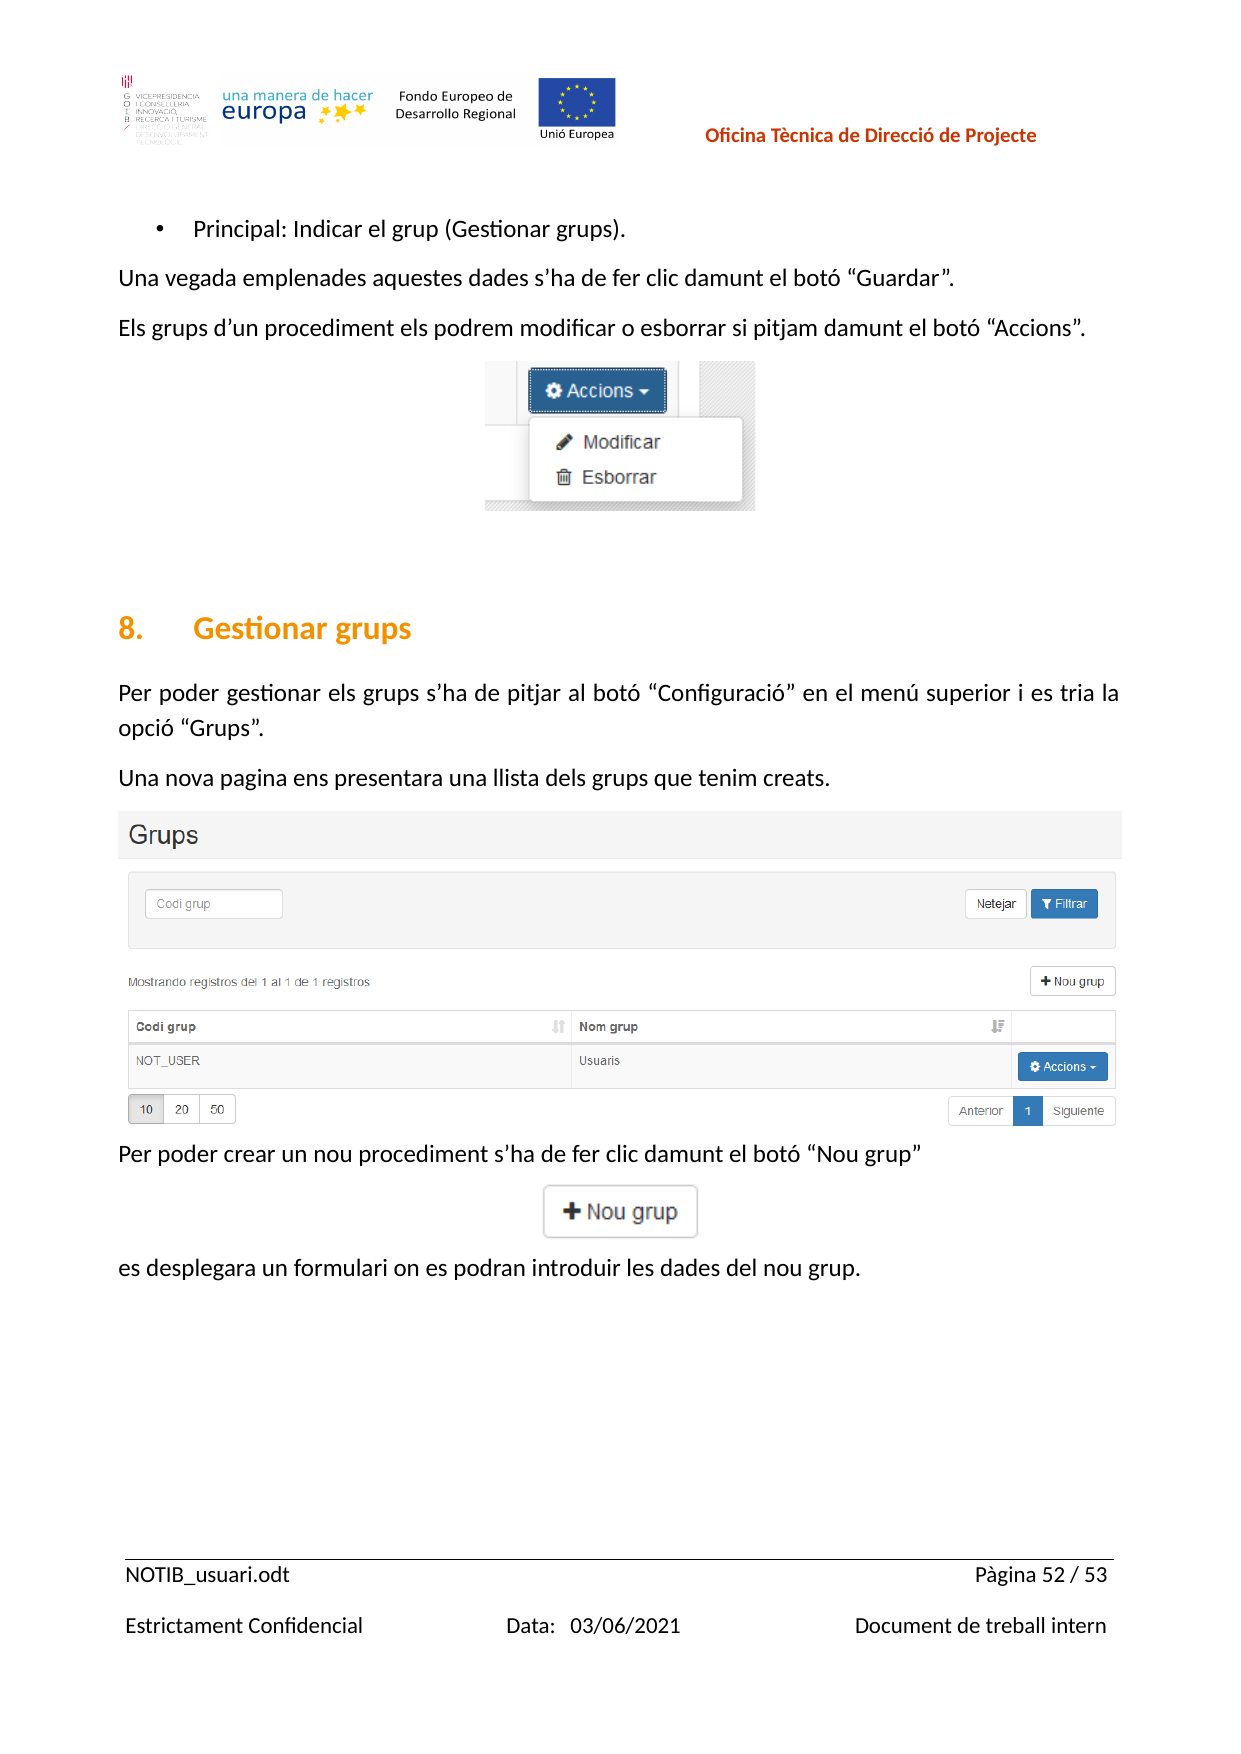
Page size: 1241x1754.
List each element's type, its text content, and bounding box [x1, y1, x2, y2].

text Per poder gestionar els grups s’ha de pitjar al botó “Configuració” en el menú superior i es tria la opció “Grups”. [118, 678, 1122, 743]
picture [118, 73, 213, 147]
text Una vegada emplenades aquestes dades s’ha de fer clic damunt el botó “Guardar”. [118, 263, 1122, 293]
text Els grups d’un procediment els podrem modificar o esborrar si pitjam damunt el botó “Accions”. [118, 312, 1122, 343]
subtitle Gestionar grups [118, 607, 1122, 648]
picture [537, 1174, 703, 1248]
list Principal: Indicar el grup (Gestionar grups). [156, 213, 1122, 243]
picture [118, 811, 1123, 1134]
text Per poder crear un nou procediment s’ha de fer clic damunt el botó “Nou grup” [118, 1134, 1122, 1168]
text Una nova pagina ens presentara una llista dels grups que tenim creats. [118, 762, 1122, 793]
picture [219, 73, 621, 147]
picture [484, 361, 756, 511]
text es desplegara un formulari on es podran introduir les dades del nou grup. [118, 1248, 1122, 1283]
